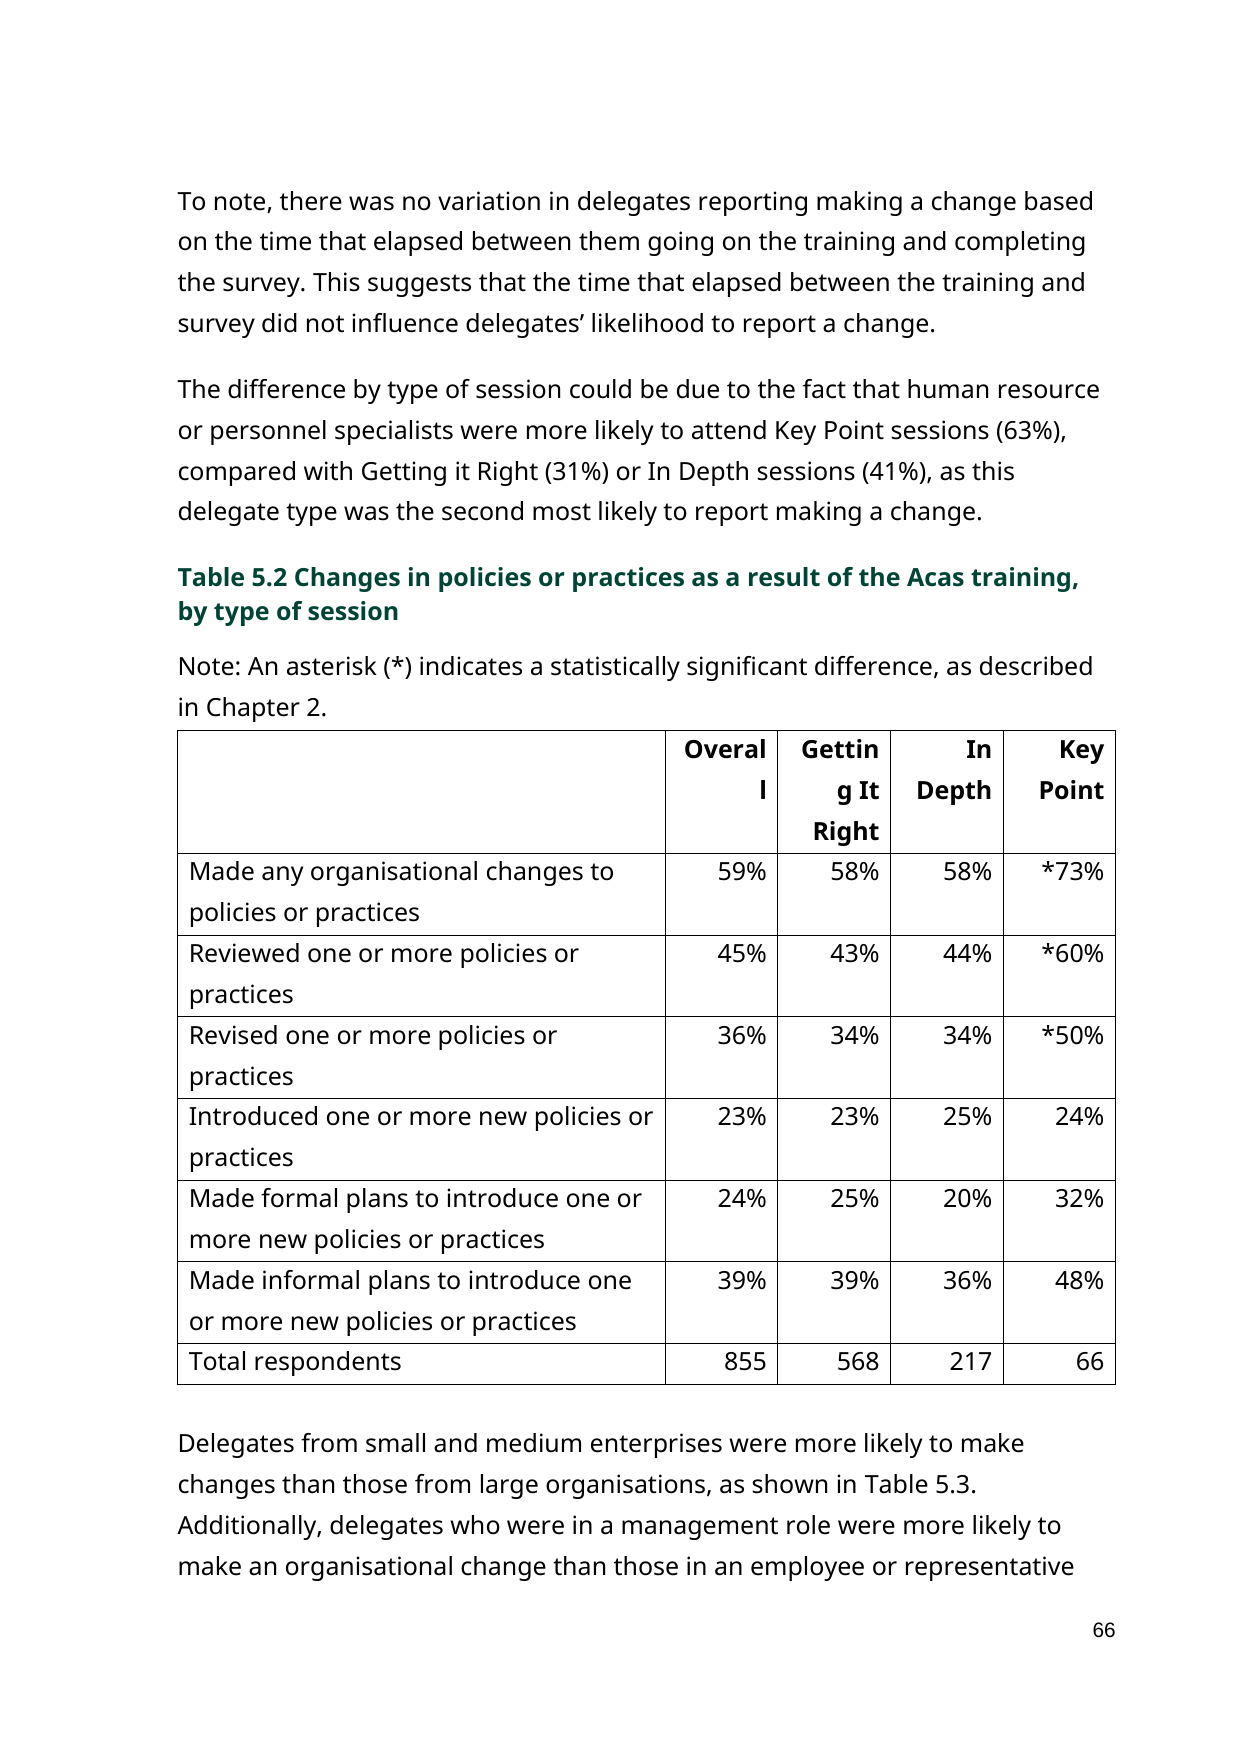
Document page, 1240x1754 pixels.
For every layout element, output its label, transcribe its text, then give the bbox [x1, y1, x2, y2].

table_cell *50% [1004, 1017, 1115, 1098]
table_cell Reviewed one or more policies or practices [178, 936, 665, 1016]
table_cell Made any organisational changes to policies or practices [178, 854, 665, 934]
table_cell 855 [666, 1344, 777, 1384]
table_cell 59% [666, 854, 777, 934]
table_cell 36% [891, 1262, 1003, 1343]
table_cell Total respondents [178, 1344, 665, 1384]
table_cell 25% [891, 1099, 1003, 1179]
table_cell 24% [1004, 1099, 1115, 1179]
table_cell 39% [778, 1262, 890, 1343]
table_header [178, 731, 665, 853]
text Delegates from small and medium enterprises were more likely to make changes than those from large organisations, as shown in Table 5.3. Additionally, delegates who were in a management role were more likely to make an organisational change than those in an employee or representative [177, 1426, 1115, 1582]
table_header In Depth [891, 731, 1003, 853]
table_cell Made formal plans to introduce one or more new policies or practices [178, 1181, 665, 1261]
table_cell 39% [666, 1262, 777, 1343]
table_cell 23% [778, 1099, 890, 1179]
table_cell 32% [1004, 1181, 1115, 1261]
text Table 5.2 Changes in policies or practices as a result of the Acas training, by type of session [177, 560, 1115, 628]
table_cell 20% [891, 1181, 1003, 1261]
table_cell 568 [778, 1344, 890, 1384]
table_cell 48% [1004, 1262, 1115, 1343]
table_cell 36% [666, 1017, 777, 1098]
table_header Key Point [1004, 731, 1115, 853]
table_cell Revised one or more policies or practices [178, 1017, 665, 1098]
table_cell 58% [891, 854, 1003, 934]
table_cell 25% [778, 1181, 890, 1261]
table_cell Made informal plans to introduce one or more new policies or practices [178, 1262, 665, 1343]
table_cell 24% [666, 1181, 777, 1261]
table_cell *60% [1004, 936, 1115, 1016]
table_cell 66 [1004, 1344, 1115, 1384]
table_header Overall [666, 731, 777, 853]
table_cell 44% [891, 936, 1003, 1016]
text The difference by type of session could be due to the fact that human resource or personnel specialists were more likely to attend Key Point sessions (63%), compared with Getting it Right (31%) or In Depth sessions (41%), as this delegate type was the second most likely to report making a change. [177, 371, 1115, 528]
table_cell 43% [778, 936, 890, 1016]
text Note: An asterisk (*) indicates a statistically significant difference, as described in Chapter 2. [177, 649, 1115, 724]
table_cell 217 [891, 1344, 1003, 1384]
table_cell 34% [891, 1017, 1003, 1098]
table_cell 34% [778, 1017, 890, 1098]
table_cell 58% [778, 854, 890, 934]
table_cell 23% [666, 1099, 777, 1179]
table_cell Introduced one or more new policies or practices [178, 1099, 665, 1179]
text To note, there was no variation in delegates reporting making a change based on the time that elapsed between them going on the training and completing the survey. This suggests that the time that elapsed between the training and survey did not influence delegates’ likelihood to report a change. [177, 183, 1115, 340]
table_header Getting It Right [778, 731, 890, 853]
table_cell *73% [1004, 854, 1115, 934]
table_cell 45% [666, 936, 777, 1016]
